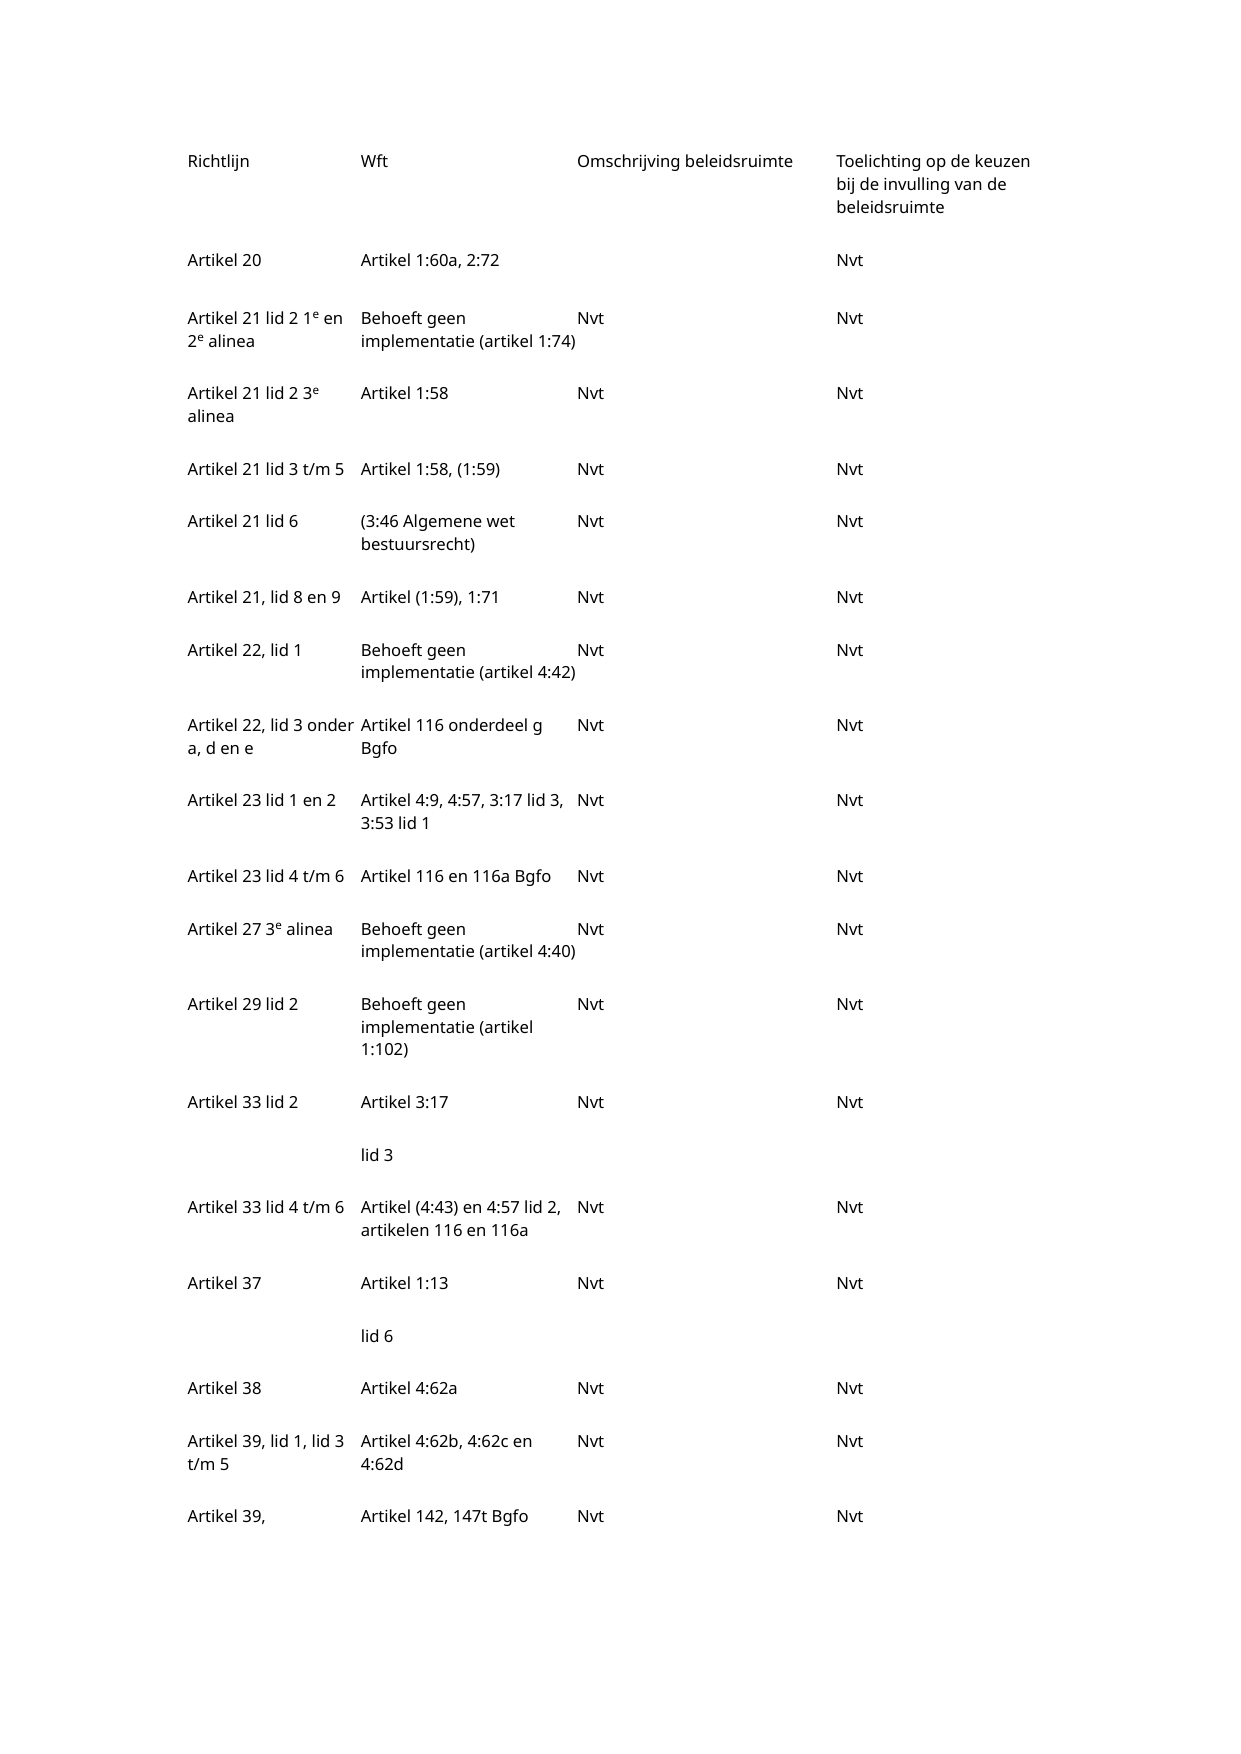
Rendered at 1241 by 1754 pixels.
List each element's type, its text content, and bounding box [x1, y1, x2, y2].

table_cell Artikel 23 lid 4 t/m 6 [188, 865, 361, 917]
table_header Wft [361, 150, 577, 248]
table_cell [577, 248, 836, 307]
table_cell Nvt [577, 1430, 836, 1505]
table_cell Artikel 33 lid 4 t/m 6 [188, 1196, 361, 1272]
table_cell Nvt [577, 917, 836, 993]
table_cell Artikel 21 lid 2 3e alinea [188, 382, 361, 457]
table_cell Nvt [836, 458, 1053, 510]
table_cell Nvt [836, 382, 1053, 457]
table_cell Nvt [577, 382, 836, 457]
table_cell Artikel 1:58, (1:59) [361, 458, 577, 510]
table_cell Artikel 4:62b, 4:62c en 4:62d [361, 1430, 577, 1505]
table_cell Nvt [836, 917, 1053, 993]
table_cell Nvt [836, 307, 1053, 382]
table_cell Nvt [836, 248, 1053, 307]
table_cell Artikel 20 [188, 248, 361, 307]
table_cell Nvt [836, 1430, 1053, 1505]
table_cell Nvt [577, 1377, 836, 1430]
table_cell Artikel 142, 147t Bgfo [361, 1505, 577, 1558]
table_cell Behoeft geen implementatie (artikel 1:74) [361, 307, 577, 382]
table_cell Artikel 22, lid 1 [188, 638, 361, 714]
table_cell Artikel 27 3e alinea [188, 917, 361, 993]
table_cell Nvt [577, 638, 836, 714]
table_cell Artikel 22, lid 3 onder a, d en e [188, 714, 361, 789]
table_cell Artikel 3:17 lid 3 [361, 1091, 577, 1196]
table_cell Nvt [577, 865, 836, 917]
table_cell Nvt [577, 307, 836, 382]
table_cell Behoeft geen implementatie (artikel 1:102) [361, 993, 577, 1091]
table_cell Artikel 33 lid 2 [188, 1091, 361, 1196]
table_cell Artikel 4:62a [361, 1377, 577, 1430]
table_cell Nvt [836, 586, 1053, 638]
table_cell Artikel 21, lid 8 en 9 [188, 586, 361, 638]
table_cell Artikel 23 lid 1 en 2 [188, 789, 361, 864]
table_cell Artikel 39, [188, 1505, 361, 1558]
table_cell Nvt [836, 1272, 1053, 1377]
table_cell (3:46 Algemene wet bestuursrecht) [361, 510, 577, 586]
table_cell Nvt [836, 638, 1053, 714]
table_cell Artikel 29 lid 2 [188, 993, 361, 1091]
table_cell Artikel (4:43) en 4:57 lid 2, artikelen 116 en 116a [361, 1196, 577, 1272]
table_header Toelichting op de keuzen bij de invulling van de beleidsruimte [836, 150, 1053, 248]
table_cell Nvt [577, 1272, 836, 1377]
table_cell Artikel 21 lid 3 t/m 5 [188, 458, 361, 510]
table_cell Artikel 116 en 116a Bgfo [361, 865, 577, 917]
table_cell Nvt [577, 510, 836, 586]
table_cell Artikel 1:58 [361, 382, 577, 457]
table_cell Nvt [836, 789, 1053, 864]
table_cell Artikel 21 lid 2 1e en 2e alinea [188, 307, 361, 382]
table_cell Artikel 37 [188, 1272, 361, 1377]
table_cell Nvt [836, 510, 1053, 586]
table_cell Nvt [836, 1196, 1053, 1272]
table_cell Artikel (1:59), 1:71 [361, 586, 577, 638]
table_cell Nvt [577, 714, 836, 789]
table_cell Nvt [577, 458, 836, 510]
table_cell Nvt [577, 1196, 836, 1272]
table_cell Artikel 4:9, 4:57, 3:17 lid 3, 3:53 lid 1 [361, 789, 577, 864]
table_cell Nvt [577, 586, 836, 638]
table_cell Artikel 21 lid 6 [188, 510, 361, 586]
table_header Richtlijn [188, 150, 361, 248]
table_cell Behoeft geen implementatie (artikel 4:40) [361, 917, 577, 993]
table_cell Nvt [836, 714, 1053, 789]
table_cell Nvt [577, 1505, 836, 1558]
table_cell Nvt [836, 1091, 1053, 1196]
table_cell Nvt [577, 993, 836, 1091]
table_cell Artikel 116 onderdeel g Bgfo [361, 714, 577, 789]
table_cell Nvt [577, 789, 836, 864]
table_cell Artikel 39, lid 1, lid 3 t/m 5 [188, 1430, 361, 1505]
table_header Omschrijving beleidsruimte [577, 150, 836, 248]
table_cell Behoeft geen implementatie (artikel 4:42) [361, 638, 577, 714]
table_cell Nvt [836, 993, 1053, 1091]
table_cell Nvt [836, 1505, 1053, 1558]
table_cell Artikel 38 [188, 1377, 361, 1430]
table_cell Artikel 1:13 lid 6 [361, 1272, 577, 1377]
table_cell Nvt [577, 1091, 836, 1196]
table_cell Nvt [836, 1377, 1053, 1430]
table_cell Artikel 1:60a, 2:72 [361, 248, 577, 307]
table_cell Nvt [836, 865, 1053, 917]
